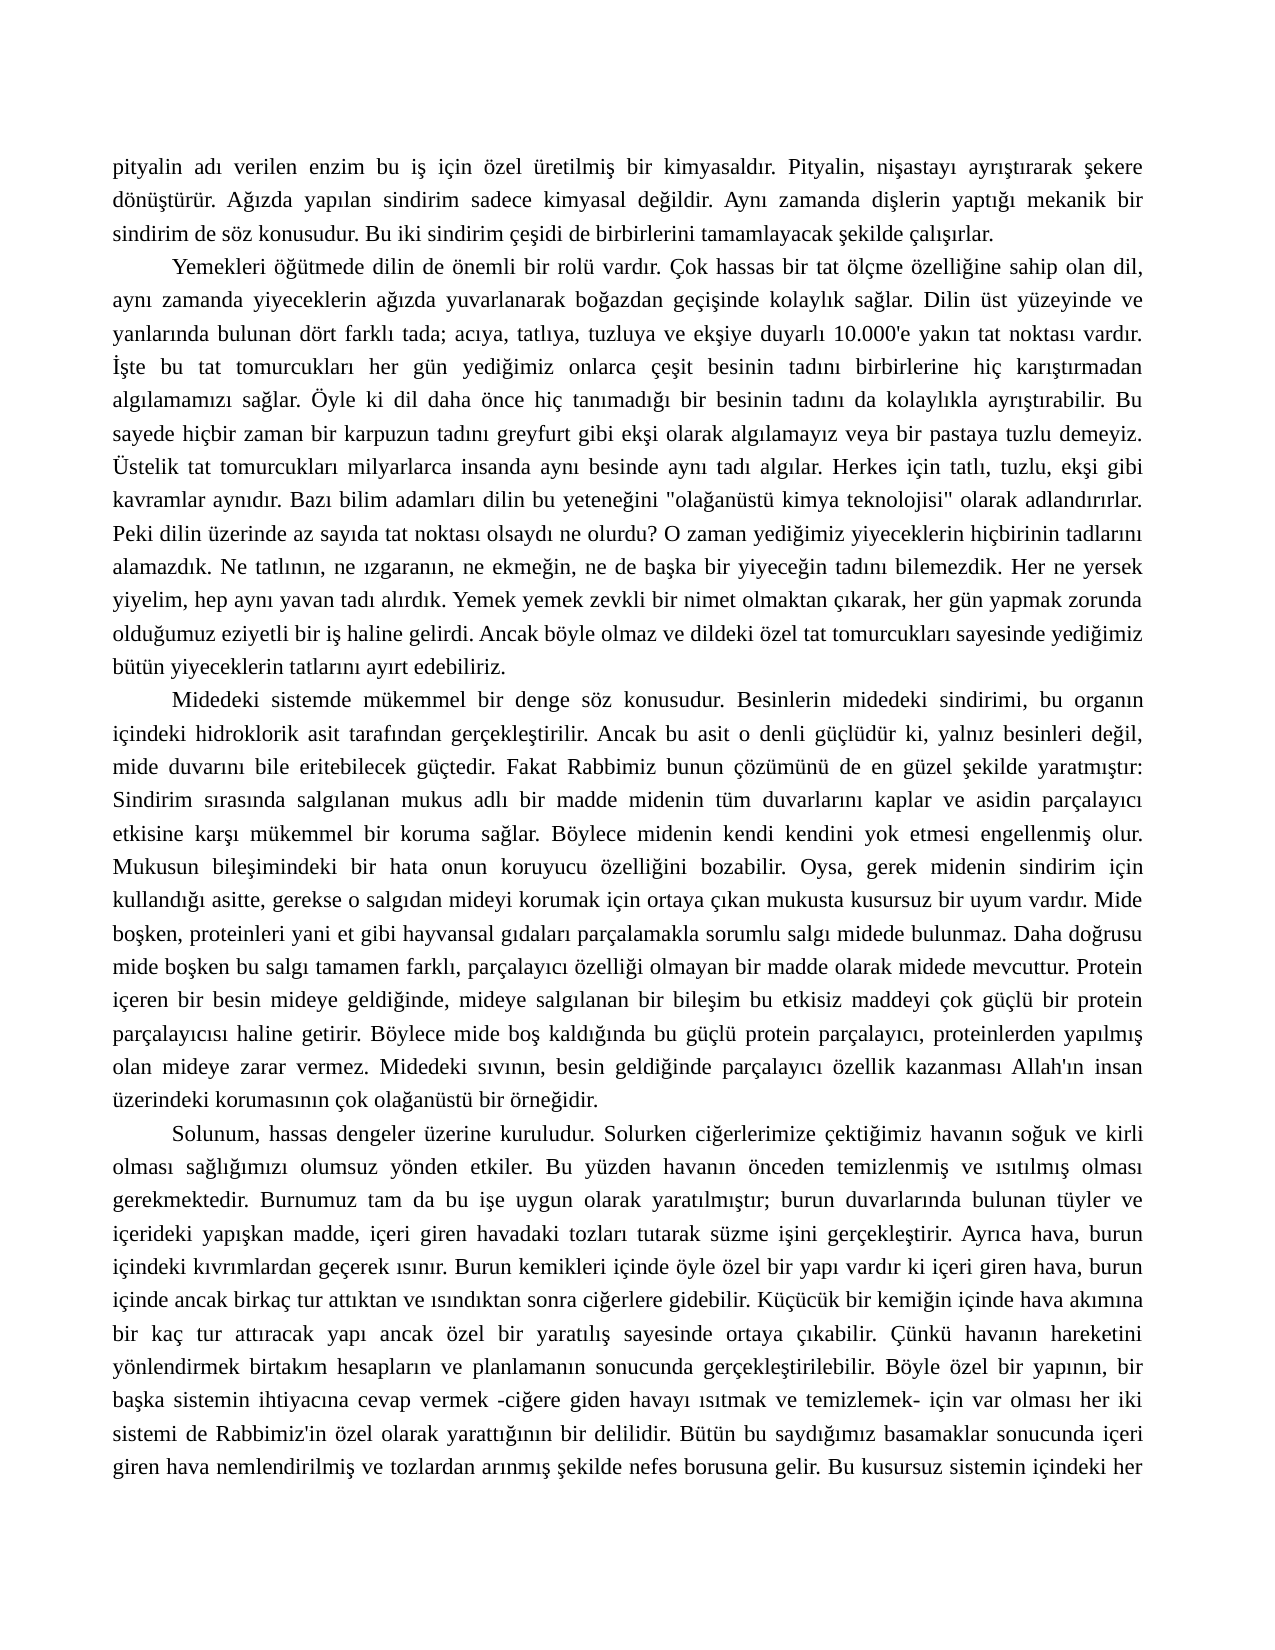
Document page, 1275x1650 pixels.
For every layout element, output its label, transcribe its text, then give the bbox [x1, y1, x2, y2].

text Solunum, hassas dengeler üzerine kuruludur. Solurken ciğerlerimize çektiğimiz havanın soğuk ve kirli olması sağlığımızı olumsuz yönden etkiler. Bu yüzden havanın önceden temizlenmiş ve ısıtılmış olması gerekmektedir. Burnumuz tam da bu işe uygun olarak yaratılmıştır; burun duvarlarında bulunan tüyler ve içerideki yapışkan madde, içeri giren havadaki tozları tutarak süzme işini gerçekleştirir. Ayrıca hava, burun içindeki kıvrımlardan geçerek ısınır. Burun kemikleri içinde öyle özel bir yapı vardır ki içeri giren hava, burun içinde ancak birkaç tur attıktan ve ısındıktan sonra ciğerlere gidebilir. Küçücük bir kemiğin içinde hava akımına bir kaç tur attıracak yapı ancak özel bir yaratılış sayesinde ortaya çıkabilir. Çünkü havanın hareketini yönlendirmek birtakım hesapların ve planlamanın sonucunda gerçekleştirilebilir. Böyle özel bir yapının, bir başka sistemin ihtiyacına cevap vermek -ciğere giden havayı ısıtmak ve temizlemek- için var olması her iki sistemi de Rabbimiz'in özel olarak yarattığının bir delilidir. Bütün bu saydığımız basamaklar sonucunda içeri giren hava nemlendirilmiş ve tozlardan arınmış şekilde nefes borusuna gelir. Bu kusursuz sistemin içindeki her [112, 1114, 1145, 1481]
text pityalin adı verilen enzim bu iş için özel üretilmiş bir kimyasaldır. Pityalin, nişastayı ayrıştırarak şekere dönüştürür. Ağızda yapılan sindirim sadece kimyasal değildir. Aynı zamanda dişlerin yaptığı mekanik bir sindirim de söz konusudur. Bu iki sindirim çeşidi de birbirlerini tamamlayacak şekilde çalışırlar. [112, 148, 1145, 248]
text Yemekleri öğütmede dilin de önemli bir rolü vardır. Çok hassas bir tat ölçme özelliğine sahip olan dil, aynı zamanda yiyeceklerin ağızda yuvarlanarak boğazdan geçişinde kolaylık sağlar. Dilin üst yüzeyinde ve yanlarında bulunan dört farklı tada; acıya, tatlıya, tuzluya ve ekşiye duyarlı 10.000'e yakın tat noktası vardır. İşte bu tat tomurcukları her gün yediğimiz onlarca çeşit besinin tadını birbirlerine hiç karıştırmadan algılamamızı sağlar. Öyle ki dil daha önce hiç tanımadığı bir besinin tadını da kolaylıkla ayrıştırabilir. Bu sayede hiçbir zaman bir karpuzun tadını greyfurt gibi ekşi olarak algılamayız veya bir pastaya tuzlu demeyiz. Üstelik tat tomurcukları milyarlarca insanda aynı besinde aynı tadı algılar. Herkes için tatlı, tuzlu, ekşi gibi kavramlar aynıdır. Bazı bilim adamları dilin bu yeteneğini "olağanüstü kimya teknolojisi" olarak adlandırırlar. Peki dilin üzerinde az sayıda tat noktası olsaydı ne olurdu? O zaman yediğimiz yiyeceklerin hiçbirinin tadlarını alamazdık. Ne tatlının, ne ızgaranın, ne ekmeğin, ne de başka bir yiyeceğin tadını bilemezdik. Her ne yersek yiyelim, hep aynı yavan tadı alırdık. Yemek yemek zevkli bir nimet olmaktan çıkarak, her gün yapmak zorunda olduğumuz eziyetli bir iş haline gelirdi. Ancak böyle olmaz ve dildeki özel tat tomurcukları sayesinde yediğimiz bütün yiyeceklerin tatlarını ayırt edebiliriz. [112, 248, 1145, 681]
text Midedeki sistemde mükemmel bir denge söz konusudur. Besinlerin midedeki sindirimi, bu organın içindeki hidroklorik asit tarafından gerçekleştirilir. Ancak bu asit o denli güçlüdür ki, yalnız besinleri değil, mide duvarını bile eritebilecek güçtedir. Fakat Rabbimiz bunun çözümünü de en güzel şekilde yaratmıştır: Sindirim sırasında salgılanan mukus adlı bir madde midenin tüm duvarlarını kaplar ve asidin parçalayıcı etkisine karşı mükemmel bir koruma sağlar. Böylece midenin kendi kendini yok etmesi engellenmiş olur. Mukusun bileşimindeki bir hata onun koruyucu özelliğini bozabilir. Oysa, gerek midenin sindirim için kullandığı asitte, gerekse o salgıdan mideyi korumak için ortaya çıkan mukusta kusursuz bir uyum vardır. Mide boşken, proteinleri yani et gibi hayvansal gıdaları parçalamakla sorumlu salgı midede bulunmaz. Daha doğrusu mide boşken bu salgı tamamen farklı, parçalayıcı özelliği olmayan bir madde olarak midede mevcuttur. Protein içeren bir besin mideye geldiğinde, mideye salgılanan bir bileşim bu etkisiz maddeyi çok güçlü bir protein parçalayıcısı haline getirir. Böylece mide boş kaldığında bu güçlü protein parçalayıcı, proteinlerden yapılmış olan mideye zarar vermez. Midedeki sıvının, besin geldiğinde parçalayıcı özellik kazanması Allah'ın insan üzerindeki korumasının çok olağanüstü bir örneğidir. [112, 681, 1145, 1114]
